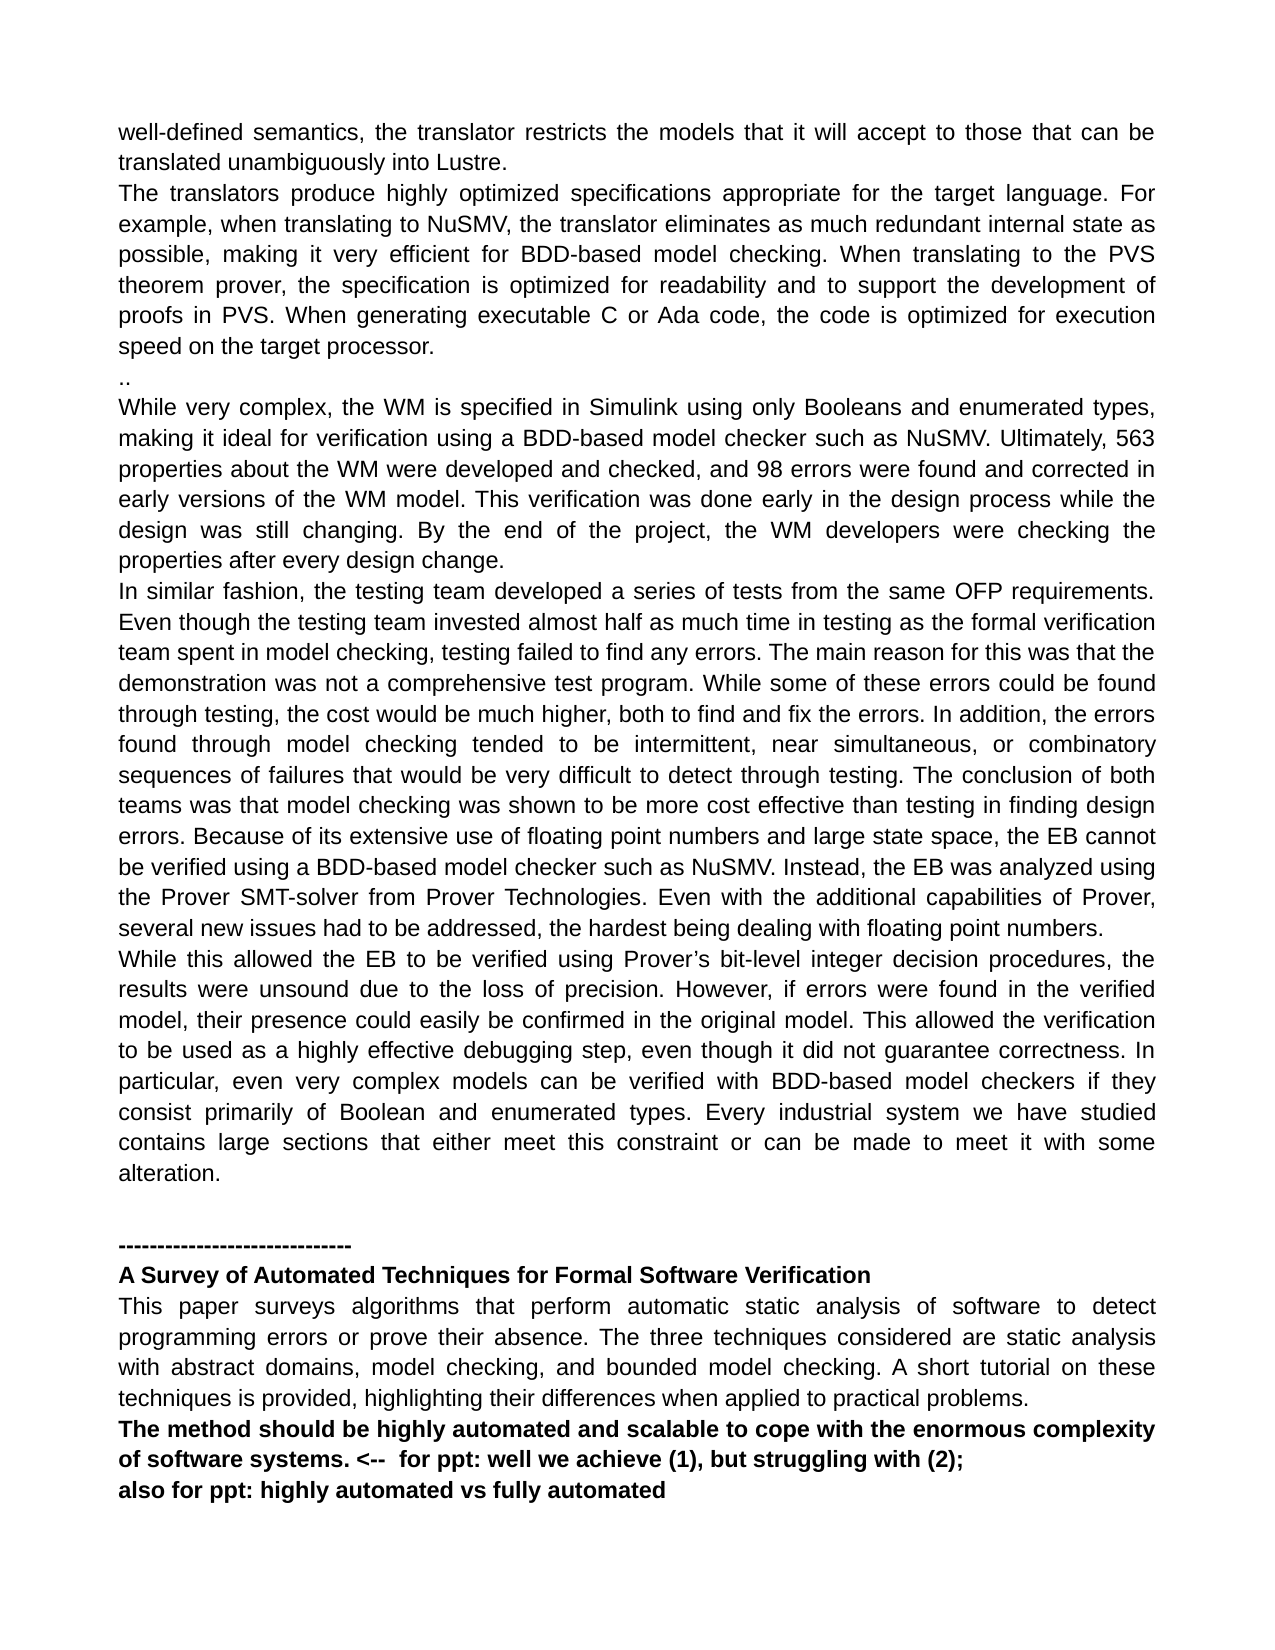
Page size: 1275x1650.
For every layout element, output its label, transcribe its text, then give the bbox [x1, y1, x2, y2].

text well-defined semantics, the translator restricts the models that it will accept to those that can be translated unambiguously into Lustre. [118, 118, 1157, 176]
text While this allowed the EB to be verified using Prover’s bit-level integer decision procedures, the results were unsound due to the loss of precision. However, if errors were found in the verified model, their presence could easily be confirmed in the original model. This allowed the verification to be used as a highly effective debugging step, even though it did not guarantee correctness. In particular, even very complex models can be verified with BDD-based model checkers if they consist primarily of Boolean and enumerated types. Every industrial system we have studied contains large sections that either meet this constraint or can be made to meet it with some alteration. [118, 945, 1157, 1186]
text A Survey of Automated Techniques for Formal Software Verification [118, 1262, 1157, 1289]
text While very complex, the WM is specified in Simulink using only Booleans and enumerated types, making it ideal for verification using a BDD-based model checker such as NuSMV. Ultimately, 563 properties about the WM were developed and checked, and 98 errors were found and corrected in early versions of the WM model. This verification was done early in the design process while the design was still changing. By the end of the project, the WM developers were checking the properties after every design change. [118, 394, 1157, 574]
text .. [118, 363, 1157, 390]
text The translators produce highly optimized specifications appropriate for the target language. For example, when translating to NuSMV, the translator eliminates as much redundant internal state as possible, making it very efficient for BDD-based model checking. When translating to the PVS theorem prover, the specification is optimized for readability and to support the development of proofs in PVS. When generating executable C or Ada code, the code is optimized for execution speed on the target processor. [118, 179, 1157, 359]
text This paper surveys algorithms that perform automatic static analysis of software to detect programming errors or prove their absence. The three techniques considered are static analysis with abstract domains, model checking, and bounded model checking. A short tutorial on these techniques is provided, highlighting their differences when applied to practical problems. [118, 1292, 1157, 1411]
text The method should be highly automated and scalable to cope with the enormous complexity of software systems. <-- for ppt: well we achieve (1), but struggling with (2); [118, 1415, 1157, 1472]
text also for ppt: highly automated vs fully automated [118, 1476, 1157, 1503]
text In similar fashion, the testing team developed a series of tests from the same OFP requirements. Even though the testing team invested almost half as much time in testing as the formal verification team spent in model checking, testing failed to find any errors. The main reason for this was that the demonstration was not a comprehensive test program. While some of these errors could be found through testing, the cost would be much higher, both to find and fix the errors. In addition, the errors found through model checking tended to be intermittent, near simultaneous, or combinatory sequences of failures that would be very difficult to detect through testing. The conclusion of both teams was that model checking was shown to be more cost effective than testing in finding design errors. Because of its extensive use of floating point numbers and large state space, the EB cannot be verified using a BDD-based model checker such as NuSMV. Instead, the EB was analyzed using the Prover SMT-solver from Prover Technologies. Even with the additional capabilities of Prover, several new issues had to be addressed, the hardest being dealing with floating point numbers. [118, 577, 1157, 941]
text ------------------------------ [118, 1231, 1157, 1258]
